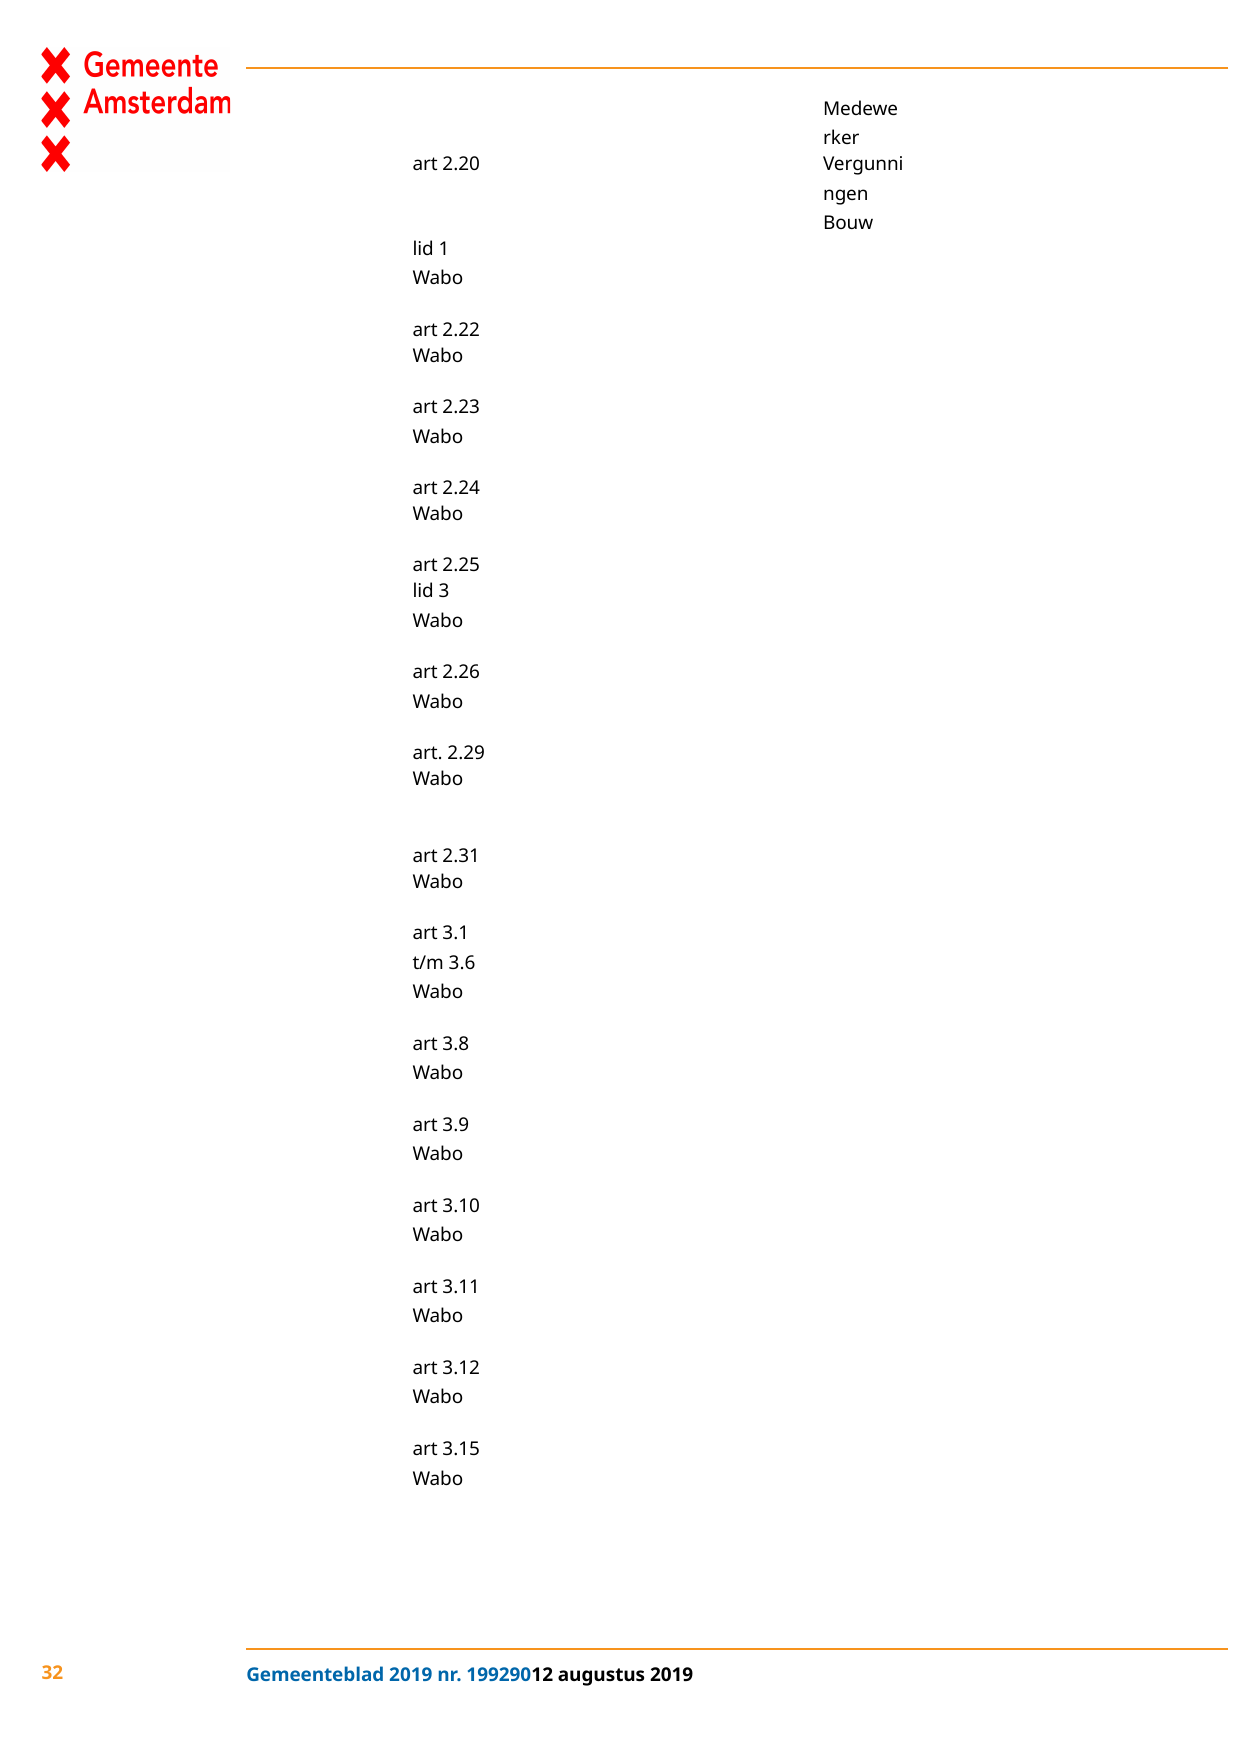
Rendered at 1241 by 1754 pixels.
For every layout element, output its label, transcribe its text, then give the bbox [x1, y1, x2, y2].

table_cell art 2.24 [412, 474, 494, 500]
table_cell [823, 1354, 905, 1409]
table_cell [659, 316, 741, 342]
table_cell art 3.12 Wabo [412, 1354, 494, 1409]
table_cell [659, 868, 741, 894]
table_cell [494, 1273, 577, 1328]
table_cell [659, 1030, 741, 1085]
table_cell [905, 290, 987, 316]
table_cell [905, 150, 987, 235]
table_cell [741, 449, 823, 474]
table_cell [494, 1491, 577, 1516]
table_cell [823, 1248, 905, 1273]
table_cell [905, 1248, 987, 1273]
table_cell [905, 474, 987, 500]
table_cell [987, 95, 1069, 150]
table_cell [823, 551, 905, 577]
table_cell [1069, 714, 1152, 739]
table_cell [494, 577, 577, 632]
table_cell [577, 1410, 659, 1435]
table_cell [905, 842, 987, 868]
table_cell [659, 474, 741, 500]
table_cell [987, 368, 1069, 393]
table_cell [412, 1410, 494, 1435]
table_cell [248, 1568, 330, 1593]
table_cell [741, 1516, 823, 1542]
table_cell [577, 1273, 659, 1328]
table_cell [823, 791, 905, 816]
table_cell [494, 1435, 577, 1491]
table_cell [577, 714, 659, 739]
table_cell [905, 1542, 987, 1568]
table_cell [1069, 633, 1152, 658]
table_cell [905, 1030, 987, 1085]
table_cell [330, 449, 412, 474]
table_cell [823, 577, 905, 632]
picture [41, 47, 231, 172]
table_cell [823, 1542, 905, 1568]
table_cell [741, 235, 823, 290]
table_cell [1069, 739, 1152, 765]
table_cell [1069, 316, 1152, 342]
table_cell [987, 235, 1069, 290]
table_cell [823, 1111, 905, 1166]
table_cell [1069, 1435, 1152, 1491]
table_cell [987, 1516, 1069, 1542]
table_cell [494, 816, 577, 842]
table_cell [987, 316, 1069, 342]
table_cell [659, 894, 741, 919]
table_cell [1069, 368, 1152, 393]
table_cell [1069, 1111, 1152, 1166]
table_cell [494, 1568, 577, 1593]
table_cell [494, 658, 577, 713]
table_cell [905, 577, 987, 632]
table_cell [659, 1085, 741, 1111]
table_cell [741, 739, 823, 765]
table_cell [659, 290, 741, 316]
table_cell [987, 1192, 1069, 1247]
table_cell [494, 342, 577, 367]
table_cell [1069, 1568, 1152, 1593]
table_cell [741, 1030, 823, 1085]
table_cell [330, 577, 412, 632]
table_cell [248, 500, 330, 526]
table_cell [741, 500, 823, 526]
table_cell [248, 526, 330, 551]
table_cell [741, 1166, 823, 1192]
table_cell [659, 919, 741, 1004]
table_cell art 2.20 [412, 150, 494, 235]
table_cell [823, 1004, 905, 1030]
table_cell [248, 842, 330, 868]
table_cell [741, 868, 823, 894]
table_cell [412, 1491, 494, 1516]
table_cell [494, 393, 577, 448]
table_cell [823, 633, 905, 658]
table_cell [494, 1329, 577, 1354]
table_cell [823, 1273, 905, 1328]
table_cell [987, 714, 1069, 739]
table_cell [330, 368, 412, 393]
table_cell art 3.8 Wabo [412, 1030, 494, 1085]
table_cell [905, 868, 987, 894]
table_cell [248, 1435, 330, 1491]
table_cell [577, 1004, 659, 1030]
table_cell [659, 526, 741, 551]
table_cell [987, 842, 1069, 868]
table_cell [577, 1491, 659, 1516]
table_cell [1069, 791, 1152, 816]
table_cell [577, 1192, 659, 1247]
table_cell [494, 1004, 577, 1030]
table_cell [577, 1542, 659, 1568]
table_cell [905, 1111, 987, 1166]
table_cell [987, 474, 1069, 500]
table_cell [494, 290, 577, 316]
table_cell [248, 474, 330, 500]
table_cell [494, 316, 577, 342]
table_cell [659, 1329, 741, 1354]
table_cell art 2.26 Wabo [412, 658, 494, 713]
table_cell [248, 714, 330, 739]
table_cell [823, 526, 905, 551]
table_cell [330, 658, 412, 713]
table_cell [330, 1329, 412, 1354]
table_cell [905, 919, 987, 1004]
table_cell [330, 95, 412, 150]
table_cell [659, 739, 741, 765]
table_cell [659, 1435, 741, 1491]
table_cell [659, 150, 741, 235]
table_cell [659, 633, 741, 658]
table_cell Wabo [412, 500, 494, 526]
table_cell [987, 919, 1069, 1004]
table_cell [659, 500, 741, 526]
table_cell [987, 791, 1069, 816]
table_cell [494, 150, 577, 235]
table_cell [1069, 500, 1152, 526]
table_cell [494, 842, 577, 868]
table_cell [1069, 1085, 1152, 1111]
table_cell [987, 500, 1069, 526]
table_cell [577, 1030, 659, 1085]
table_cell [1069, 1354, 1152, 1409]
table_cell [577, 842, 659, 868]
table_cell [1069, 551, 1152, 577]
table_cell [330, 894, 412, 919]
table_cell [905, 449, 987, 474]
table_cell [330, 1192, 412, 1247]
table_cell [494, 449, 577, 474]
table_cell [659, 235, 741, 290]
table_cell [823, 1329, 905, 1354]
table_cell [248, 342, 330, 367]
table_cell lid 1 Wabo [412, 235, 494, 290]
table_cell [659, 765, 741, 791]
table_cell [330, 393, 412, 448]
table_cell [741, 1410, 823, 1435]
table_cell [330, 714, 412, 739]
table_cell [1069, 1004, 1152, 1030]
table_cell [248, 1111, 330, 1166]
table_cell [987, 1111, 1069, 1166]
table_cell [577, 739, 659, 765]
table_cell [412, 1329, 494, 1354]
table_cell [577, 577, 659, 632]
table_cell [577, 526, 659, 551]
table_cell [330, 1542, 412, 1568]
table_cell [823, 1030, 905, 1085]
table_cell [823, 894, 905, 919]
table_cell [330, 474, 412, 500]
table_cell [330, 739, 412, 765]
table_cell [823, 714, 905, 739]
table_cell [248, 1516, 330, 1542]
table_cell [330, 868, 412, 894]
table_cell [330, 1516, 412, 1542]
table_cell [741, 526, 823, 551]
table_cell [330, 290, 412, 316]
table_cell [1069, 150, 1152, 235]
table_cell [987, 577, 1069, 632]
table_cell [248, 791, 330, 816]
table_cell [577, 290, 659, 316]
table_cell art 3.11 Wabo [412, 1273, 494, 1328]
table_cell [412, 791, 494, 816]
table_cell [659, 842, 741, 868]
table_cell [494, 791, 577, 816]
table_cell [330, 1004, 412, 1030]
table_cell [248, 919, 330, 1004]
table_cell [412, 526, 494, 551]
table_cell [741, 842, 823, 868]
table_cell [330, 791, 412, 816]
table_cell [905, 368, 987, 393]
table_cell [905, 95, 987, 150]
table_cell art 2.31 [412, 842, 494, 868]
table_cell [823, 1410, 905, 1435]
table_cell [741, 894, 823, 919]
table_cell [741, 1111, 823, 1166]
table_cell [248, 1085, 330, 1111]
table_cell Wabo [412, 342, 494, 367]
table_cell [577, 342, 659, 367]
table_cell [659, 1568, 741, 1593]
table_cell [987, 1354, 1069, 1409]
table_cell [577, 235, 659, 290]
table_cell [659, 1111, 741, 1166]
table_cell [248, 1030, 330, 1085]
table_cell [412, 95, 494, 150]
table_cell [330, 1085, 412, 1111]
table_cell [987, 1004, 1069, 1030]
table_cell [905, 1410, 987, 1435]
table_cell [659, 577, 741, 632]
table_cell [248, 816, 330, 842]
table_cell [987, 1542, 1069, 1568]
table_cell [741, 342, 823, 367]
table_cell [741, 1435, 823, 1491]
table_cell [577, 765, 659, 791]
table_cell [1069, 577, 1152, 632]
table_cell [494, 1354, 577, 1409]
table_cell [248, 551, 330, 577]
table_cell [905, 1516, 987, 1542]
table_cell [741, 290, 823, 316]
table_cell art 2.25 [412, 551, 494, 577]
table_cell [987, 1491, 1069, 1516]
table_cell [1069, 1491, 1152, 1516]
table_cell [823, 290, 905, 316]
table_cell [330, 1248, 412, 1273]
table_cell [987, 290, 1069, 316]
table_cell [1069, 1410, 1152, 1435]
table_cell [741, 765, 823, 791]
table_cell [987, 1435, 1069, 1491]
table_cell [330, 1410, 412, 1435]
table_cell [905, 1004, 987, 1030]
table_cell [659, 1166, 741, 1192]
table_cell [659, 1542, 741, 1568]
table_cell [248, 1329, 330, 1354]
table_cell [659, 449, 741, 474]
table_cell art 2.23 Wabo [412, 393, 494, 448]
table_cell [248, 393, 330, 448]
table_cell [494, 474, 577, 500]
table_cell [248, 1192, 330, 1247]
table_cell [905, 816, 987, 842]
table_cell [987, 894, 1069, 919]
table_cell [577, 1568, 659, 1593]
table_cell [577, 633, 659, 658]
table_cell [987, 1248, 1069, 1273]
table_cell [741, 816, 823, 842]
table_cell [1069, 1329, 1152, 1354]
table_cell [330, 235, 412, 290]
table_cell [577, 1111, 659, 1166]
table_cell [741, 1568, 823, 1593]
table_cell [659, 658, 741, 713]
table_cell [330, 1491, 412, 1516]
table_cell [659, 95, 741, 150]
table_cell [494, 368, 577, 393]
table_cell [987, 1166, 1069, 1192]
table_cell [248, 1542, 330, 1568]
table_cell [330, 1111, 412, 1166]
table_cell [248, 1354, 330, 1409]
table_cell [987, 633, 1069, 658]
table_cell [823, 235, 905, 290]
table_cell [659, 791, 741, 816]
table_cell [905, 526, 987, 551]
table_cell [823, 1166, 905, 1192]
table_cell [494, 633, 577, 658]
table_cell [1069, 290, 1152, 316]
table_cell [494, 1410, 577, 1435]
table_cell [1069, 868, 1152, 894]
table_cell [494, 1111, 577, 1166]
table_cell [248, 368, 330, 393]
table_cell [494, 551, 577, 577]
table_cell [248, 150, 330, 235]
table_cell [1069, 1030, 1152, 1085]
table_cell [741, 474, 823, 500]
table_cell [1069, 894, 1152, 919]
table_cell [330, 551, 412, 577]
table_cell [248, 1491, 330, 1516]
table_cell [823, 474, 905, 500]
table_cell [741, 393, 823, 448]
table_cell [905, 342, 987, 367]
table_cell [741, 714, 823, 739]
table_cell [330, 919, 412, 1004]
table_cell [823, 739, 905, 765]
table_cell [659, 342, 741, 367]
table_cell [494, 1542, 577, 1568]
table_cell [412, 1166, 494, 1192]
table_cell [330, 1273, 412, 1328]
table_cell [741, 1542, 823, 1568]
table_cell [248, 316, 330, 342]
table_cell [987, 1273, 1069, 1328]
table_cell [494, 1166, 577, 1192]
table_cell [248, 868, 330, 894]
table_cell [577, 816, 659, 842]
table_cell [1069, 816, 1152, 842]
table_cell [1069, 842, 1152, 868]
table_cell [577, 500, 659, 526]
table_cell [330, 633, 412, 658]
table_cell [1069, 1192, 1152, 1247]
table_cell [905, 1435, 987, 1491]
table_cell art 3.9 Wabo [412, 1111, 494, 1166]
table_cell [412, 290, 494, 316]
table_cell [987, 342, 1069, 367]
table_cell [494, 500, 577, 526]
table_cell [823, 500, 905, 526]
table_cell [905, 1085, 987, 1111]
table_cell [659, 714, 741, 739]
table_cell [412, 633, 494, 658]
table_cell [248, 633, 330, 658]
table_cell art 3.1 t/m 3.6 Wabo [412, 919, 494, 1004]
table_cell [494, 235, 577, 290]
table_cell [248, 1273, 330, 1328]
table_cell [905, 739, 987, 765]
table_cell [905, 633, 987, 658]
table_cell [577, 368, 659, 393]
table_cell [905, 393, 987, 448]
table_cell [905, 658, 987, 713]
table_cell [741, 1085, 823, 1111]
table_cell [1069, 765, 1152, 791]
table_cell [987, 551, 1069, 577]
table_cell [577, 150, 659, 235]
table_cell [987, 739, 1069, 765]
table_cell [987, 1030, 1069, 1085]
table_cell [905, 714, 987, 739]
table_cell [987, 1568, 1069, 1593]
table_cell [659, 1491, 741, 1516]
table_cell [905, 551, 987, 577]
table_cell [905, 1568, 987, 1593]
table_cell [1069, 449, 1152, 474]
table_cell [823, 1516, 905, 1542]
table_cell [741, 150, 823, 235]
table_cell [577, 919, 659, 1004]
table_cell [1069, 95, 1152, 150]
table_cell [330, 150, 412, 235]
table_cell [987, 1410, 1069, 1435]
table_cell [494, 1085, 577, 1111]
table_cell [659, 1410, 741, 1435]
table_cell [494, 1248, 577, 1273]
table_cell [330, 500, 412, 526]
table_cell [248, 894, 330, 919]
table_cell [823, 1192, 905, 1247]
table_cell [659, 1004, 741, 1030]
table_cell [412, 1542, 494, 1568]
table_cell [1069, 235, 1152, 290]
table_cell [987, 765, 1069, 791]
table_cell [987, 1329, 1069, 1354]
table_cell [823, 449, 905, 474]
table_cell [248, 290, 330, 316]
table_cell [1069, 474, 1152, 500]
table_cell Wabo [412, 765, 494, 791]
table_cell art. 2.29 [412, 739, 494, 765]
table_cell [494, 868, 577, 894]
table_cell [741, 551, 823, 577]
table_cell [987, 868, 1069, 894]
table_cell [330, 816, 412, 842]
table_cell [823, 316, 905, 342]
table_cell [494, 1192, 577, 1247]
table_cell [330, 1568, 412, 1593]
table_cell art 2.22 [412, 316, 494, 342]
table_cell [659, 816, 741, 842]
table_cell [330, 316, 412, 342]
table_cell [659, 1192, 741, 1247]
table_cell [494, 1516, 577, 1542]
table_cell [412, 1004, 494, 1030]
table_cell [1069, 342, 1152, 367]
table_cell [905, 1166, 987, 1192]
table_cell [987, 816, 1069, 842]
table_cell [494, 919, 577, 1004]
table_cell [905, 316, 987, 342]
table_cell [412, 1085, 494, 1111]
table_cell [248, 658, 330, 713]
table_cell [330, 526, 412, 551]
table_cell [577, 868, 659, 894]
table_cell [1069, 1248, 1152, 1273]
table_cell [987, 1085, 1069, 1111]
table_cell [248, 95, 330, 150]
table_cell [577, 1166, 659, 1192]
table_cell [248, 577, 330, 632]
table_cell [659, 368, 741, 393]
table_cell [823, 1491, 905, 1516]
table_cell [1069, 1542, 1152, 1568]
table_cell [248, 1004, 330, 1030]
table_cell [412, 714, 494, 739]
table_cell [741, 1329, 823, 1354]
table_cell [577, 316, 659, 342]
table_cell [577, 449, 659, 474]
table_cell [823, 342, 905, 367]
table_cell [577, 474, 659, 500]
table_cell [741, 1273, 823, 1328]
table_cell [823, 393, 905, 448]
table_cell [823, 1568, 905, 1593]
table_cell [577, 551, 659, 577]
table_cell [412, 1516, 494, 1542]
table_cell [494, 765, 577, 791]
table_cell [905, 1192, 987, 1247]
table_cell [248, 1410, 330, 1435]
table_cell [987, 658, 1069, 713]
table_cell [494, 526, 577, 551]
table_cell [987, 449, 1069, 474]
table_cell [330, 1354, 412, 1409]
table_cell [248, 765, 330, 791]
table_cell [823, 842, 905, 868]
table_cell [659, 1354, 741, 1409]
table_cell [330, 765, 412, 791]
table_cell [577, 791, 659, 816]
table_cell [1069, 1516, 1152, 1542]
table_cell [577, 95, 659, 150]
table_cell [823, 1085, 905, 1111]
table_cell [905, 500, 987, 526]
table_cell [412, 816, 494, 842]
table_cell [659, 1516, 741, 1542]
table_cell [905, 1354, 987, 1409]
table_cell [494, 714, 577, 739]
table_cell [577, 393, 659, 448]
table_cell [905, 235, 987, 290]
table_cell [987, 150, 1069, 235]
table_cell [577, 1085, 659, 1111]
table_cell [741, 919, 823, 1004]
table_cell [905, 791, 987, 816]
table_cell [987, 393, 1069, 448]
table_cell [741, 791, 823, 816]
table_cell [248, 739, 330, 765]
table_cell [741, 1248, 823, 1273]
table_cell [494, 95, 577, 150]
table_cell [659, 393, 741, 448]
table_cell [741, 658, 823, 713]
table_cell [577, 1435, 659, 1491]
table_cell art 3.10 Wabo [412, 1192, 494, 1247]
table_cell [412, 368, 494, 393]
table_cell [1069, 919, 1152, 1004]
table_cell [248, 235, 330, 290]
table_cell [823, 765, 905, 791]
table_cell [412, 1568, 494, 1593]
table_cell [330, 1166, 412, 1192]
table_cell [248, 1248, 330, 1273]
table_cell [741, 577, 823, 632]
table_cell [1069, 393, 1152, 448]
table_cell [823, 368, 905, 393]
table_cell [330, 342, 412, 367]
table_cell [330, 1030, 412, 1085]
table_cell [659, 1273, 741, 1328]
table_cell [659, 551, 741, 577]
table_cell [741, 95, 823, 150]
table_cell [1069, 658, 1152, 713]
table_cell [577, 1329, 659, 1354]
table_cell [741, 1004, 823, 1030]
table_cell [741, 316, 823, 342]
table_cell [905, 1491, 987, 1516]
table_cell [577, 1354, 659, 1409]
table_cell [412, 449, 494, 474]
table_cell [741, 368, 823, 393]
table_cell [248, 1166, 330, 1192]
table_cell [741, 633, 823, 658]
table_cell [905, 1273, 987, 1328]
table_cell [330, 1435, 412, 1491]
table_cell [823, 919, 905, 1004]
table_cell [823, 868, 905, 894]
table_cell [577, 1516, 659, 1542]
table_cell [823, 1435, 905, 1491]
table_cell [741, 1354, 823, 1409]
table_cell [1069, 1273, 1152, 1328]
table_cell [1069, 526, 1152, 551]
table_cell [248, 449, 330, 474]
table_cell [412, 894, 494, 919]
table_cell [494, 1030, 577, 1085]
table_cell [1069, 1166, 1152, 1192]
table_cell [494, 739, 577, 765]
table_cell [577, 1248, 659, 1273]
table_cell art 3.15 Wabo [412, 1435, 494, 1491]
table_cell [823, 816, 905, 842]
table_cell [577, 894, 659, 919]
table_cell [659, 1248, 741, 1273]
table_cell [905, 1329, 987, 1354]
table_cell [741, 1491, 823, 1516]
table_cell [330, 842, 412, 868]
table_cell Vergunningen Bouw [823, 150, 905, 235]
table_cell [905, 765, 987, 791]
table_cell - Medewerker [823, 95, 905, 150]
table_cell [905, 894, 987, 919]
table_cell [577, 658, 659, 713]
table_cell Wabo [412, 868, 494, 894]
table_cell [741, 1192, 823, 1247]
table_cell [412, 1248, 494, 1273]
table_cell [494, 894, 577, 919]
table_cell [987, 526, 1069, 551]
table_cell [823, 658, 905, 713]
table_cell lid 3 Wabo [412, 577, 494, 632]
